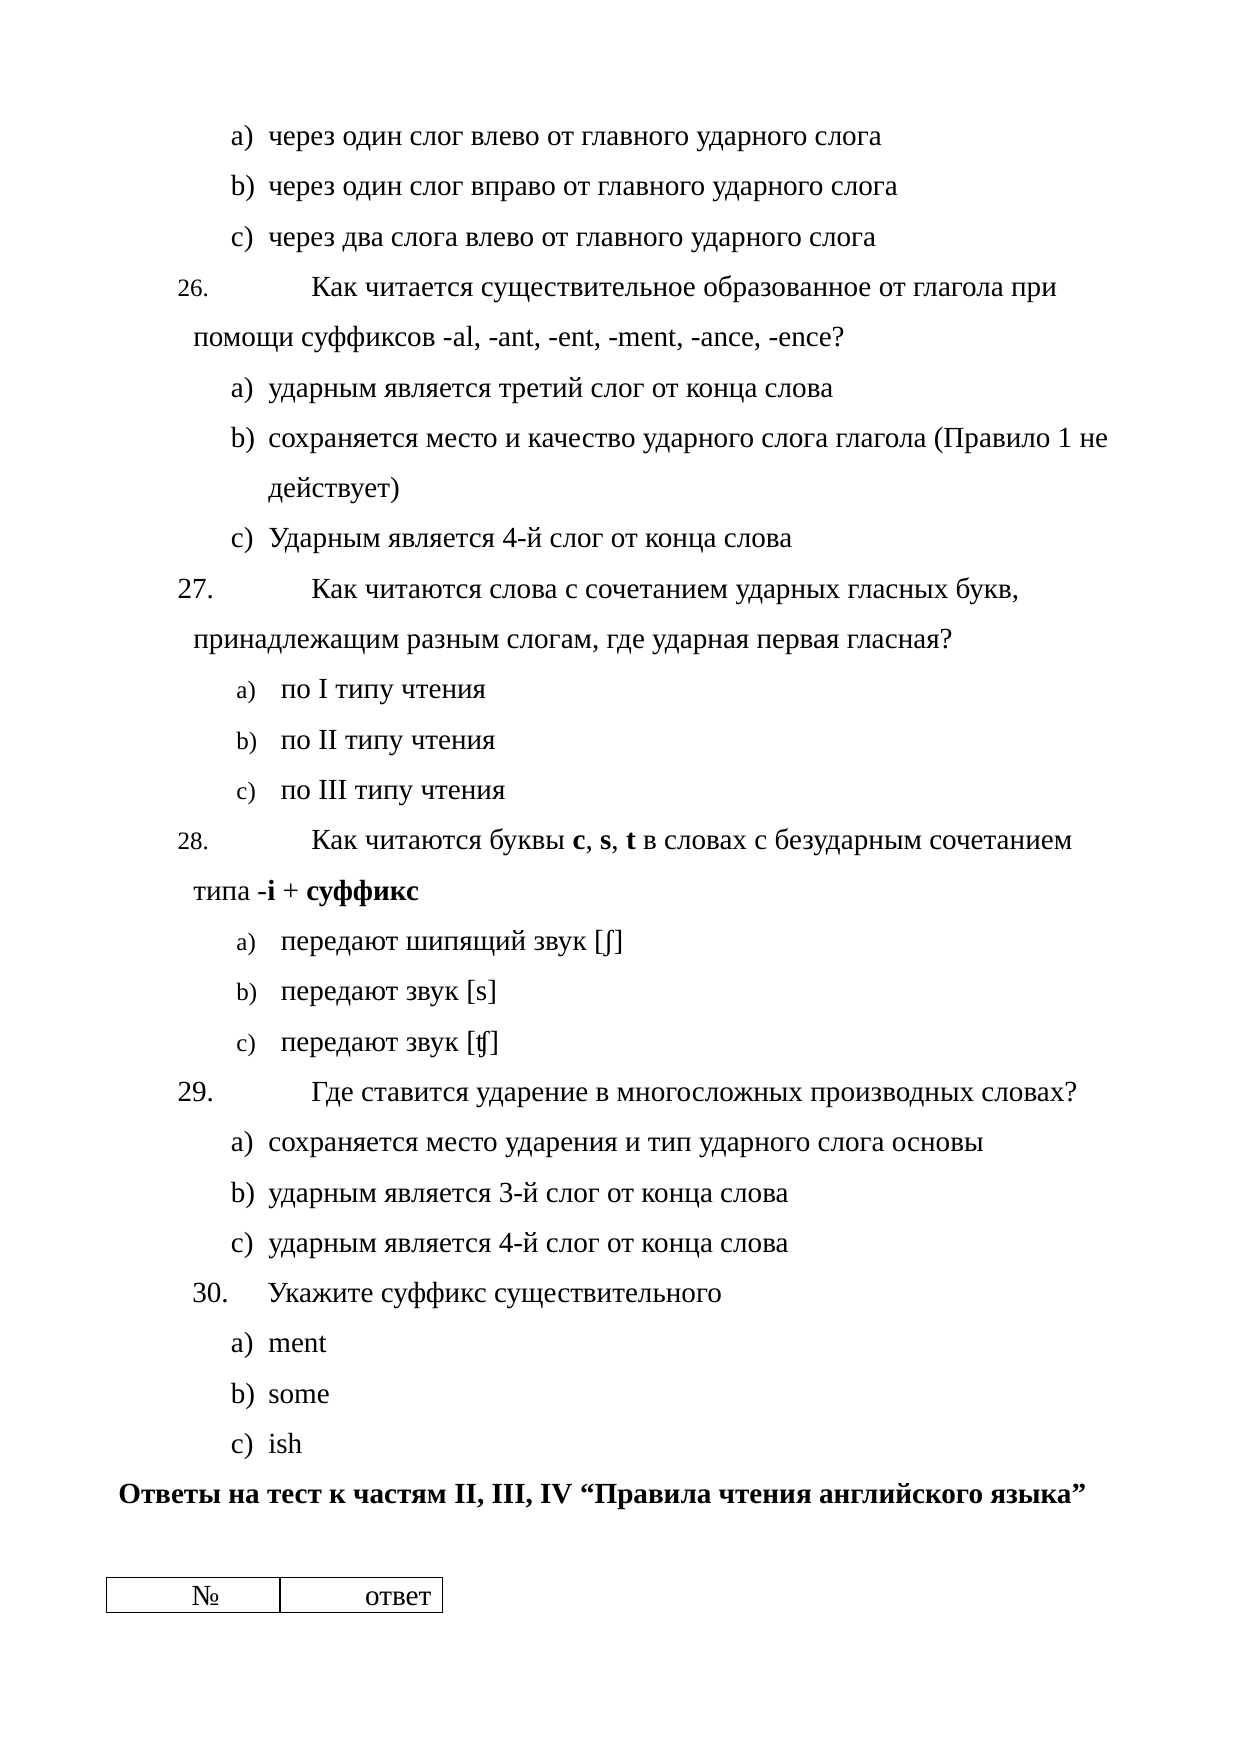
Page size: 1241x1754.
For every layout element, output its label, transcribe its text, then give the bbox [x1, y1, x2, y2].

text Ответы на тест к частям II, III, IV “Правила чтения английского языка” [118, 1477, 1122, 1510]
list Ударным является 4-й слог от конца слова [231, 521, 1122, 554]
list через один слог влево от главного ударного слога [231, 118, 1122, 152]
list через два слога влево от главного ударного слога [231, 219, 1122, 252]
list через один слог вправо от главного ударного слога [231, 168, 1122, 202]
table_header № [107, 1578, 279, 1612]
list сохраняется место и качество ударного слога глагола (Правило 1 не действует) [231, 420, 1122, 504]
list some [231, 1376, 1122, 1409]
table_header ответ [281, 1578, 442, 1612]
list передают шипящий звук [ʃ] [236, 923, 1122, 957]
list передают звук [ʧ] [236, 1024, 1122, 1057]
list ment [231, 1326, 1122, 1359]
list Как читается существительное образованное от глагола при помощи суффиксов -al, -ant, -ent, -ment, -ance, -ence? [177, 269, 1122, 353]
list передают звук [s] [236, 973, 1122, 1007]
list ударным является 3-й слог от конца слова [231, 1175, 1122, 1208]
list ударным является третий слог от конца слова [231, 370, 1122, 403]
list Как читаются слова с сочетанием ударных гласных букв, принадлежащим разным слогам, где ударная первая гласная? [177, 571, 1122, 655]
list по III типу чтения [236, 772, 1122, 806]
list Как читаются буквы c, s, t в словах с безударным сочетанием типа -i + суффикс [177, 822, 1122, 906]
list по I типу чтения [236, 672, 1122, 705]
list Укажите суффикс существительного [192, 1275, 1122, 1309]
list сохраняется место ударения и тип ударного слога основы [231, 1124, 1122, 1158]
list ударным является 4-й слог от конца слова [231, 1225, 1122, 1258]
list по II типу чтения [236, 722, 1122, 755]
list ish [231, 1426, 1122, 1460]
list Где ставится ударение в многосложных производных словах? [177, 1074, 1122, 1108]
